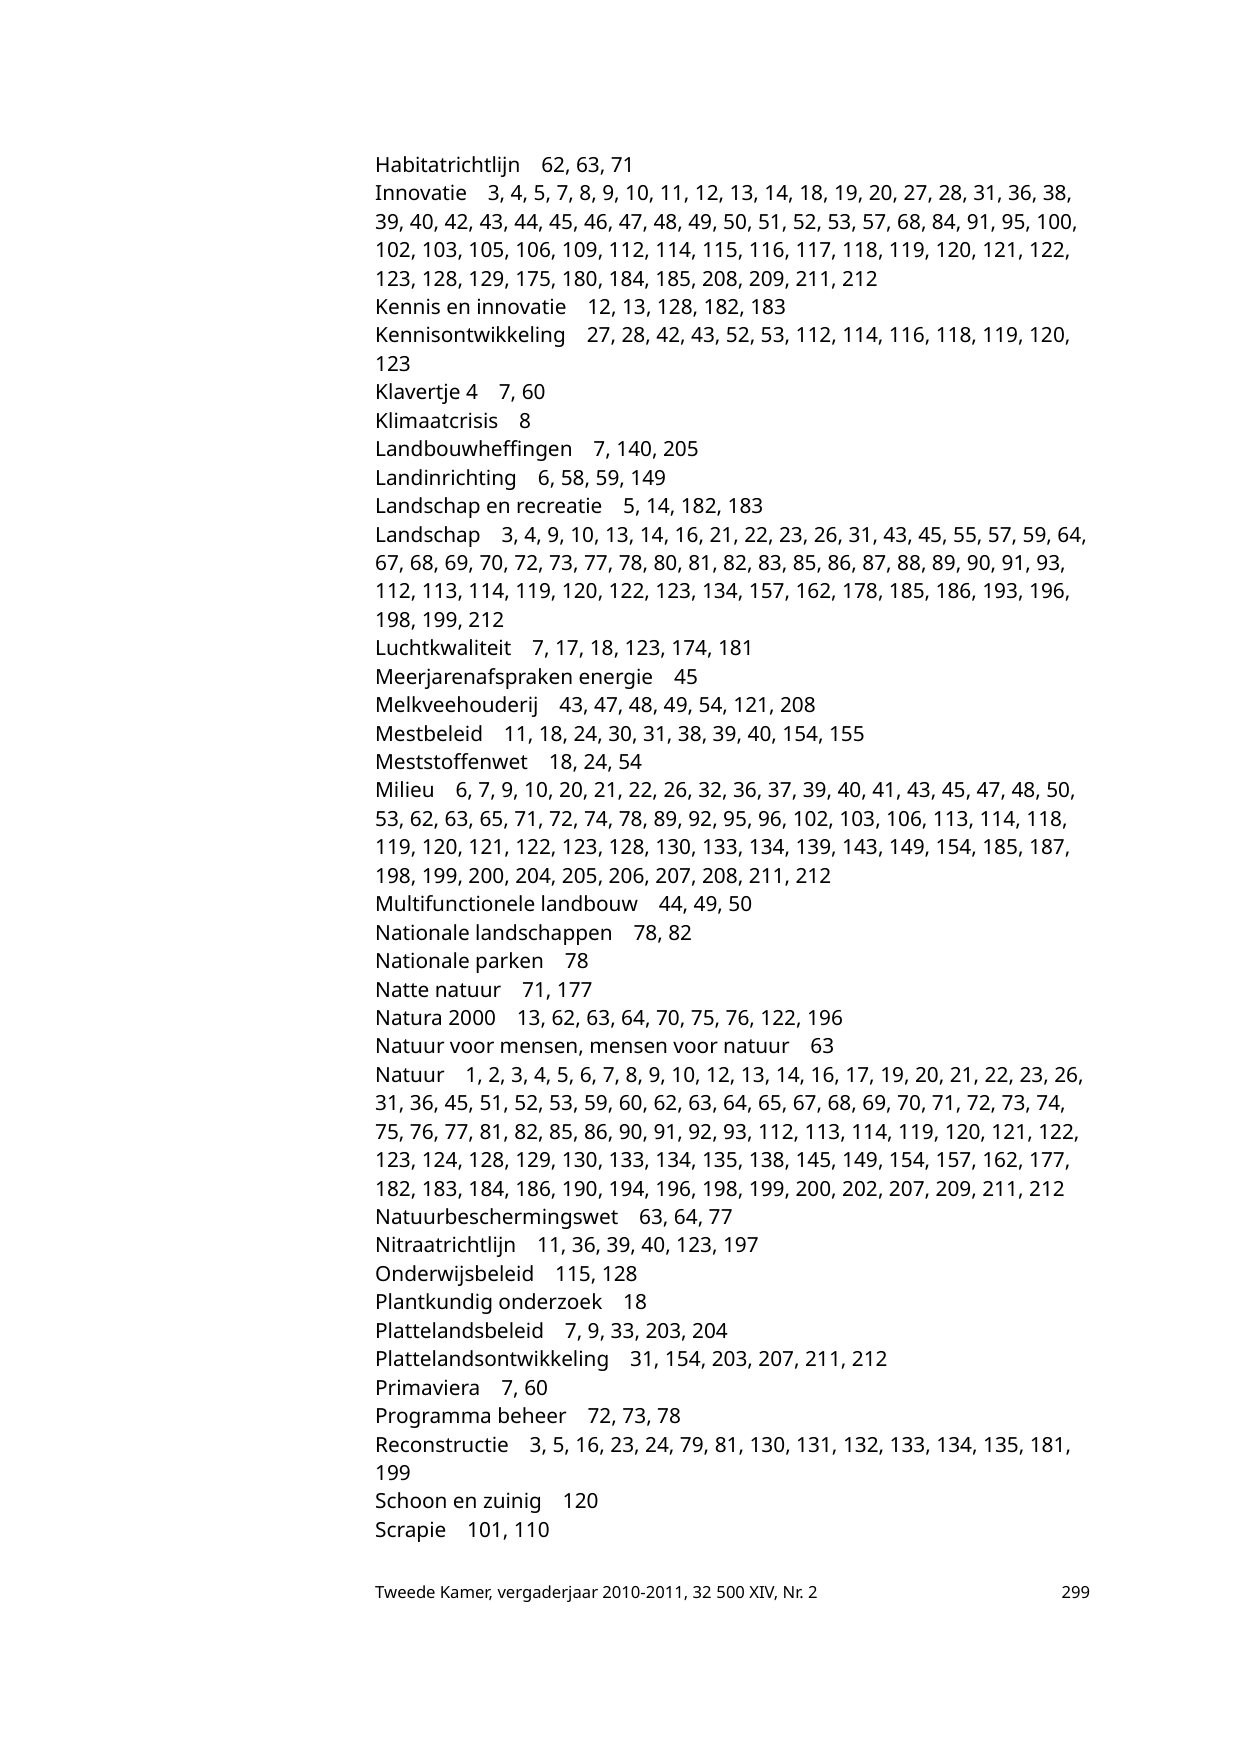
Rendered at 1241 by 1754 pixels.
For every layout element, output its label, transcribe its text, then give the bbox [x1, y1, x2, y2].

text Nationale landschappen 78, 82 [375, 918, 1090, 946]
text Habitatrichtlijn 62, 63, 71 [375, 150, 1090, 178]
text Kennis en innovatie 12, 13, 128, 182, 183 [375, 292, 1090, 321]
text Programma beheer 72, 73, 78 [375, 1401, 1090, 1430]
text Nationale parken 78 [375, 946, 1090, 975]
text Natuur voor mensen, mensen voor natuur 63 [375, 1032, 1090, 1060]
text Klimaatcrisis 8 [375, 406, 1090, 434]
text Plattelandsbeleid 7, 9, 33, 203, 204 [375, 1316, 1090, 1344]
text Landschap en recreatie 5, 14, 182, 183 [375, 491, 1090, 520]
text Landinrichting 6, 58, 59, 149 [375, 463, 1090, 491]
text Klavertje 4 7, 60 [375, 377, 1090, 406]
text Kennisontwikkeling 27, 28, 42, 43, 52, 53, 112, 114, 116, 118, 119, 120, 123 [375, 321, 1090, 377]
text Landschap 3, 4, 9, 10, 13, 14, 16, 21, 22, 23, 26, 31, 43, 45, 55, 57, 59, 64, 67, 68, 69, 70, 72, 73, 77, 78, 80, 81, 82, 83, 85, 86, 87, 88, 89, 90, 91, 93, 112, 113, 114, 119, 120, 122, 123, 134, 157, 162, 178, 185, 186, 193, 196, 198, 199, 212 [375, 520, 1090, 633]
text Mestbeleid 11, 18, 24, 30, 31, 38, 39, 40, 154, 155 [375, 719, 1090, 747]
text Multifunctionele landbouw 44, 49, 50 [375, 889, 1090, 918]
text Scrapie 101, 110 [375, 1515, 1090, 1543]
text Innovatie 3, 4, 5, 7, 8, 9, 10, 11, 12, 13, 14, 18, 19, 20, 27, 28, 31, 36, 38, 39, 40, 42, 43, 44, 45, 46, 47, 48, 49, 50, 51, 52, 53, 57, 68, 84, 91, 95, 100, 102, 103, 105, 106, 109, 112, 114, 115, 116, 117, 118, 119, 120, 121, 122, 123, 128, 129, 175, 180, 184, 185, 208, 209, 211, 212 [375, 178, 1090, 292]
text Natte natuur 71, 177 [375, 975, 1090, 1003]
text Natura 2000 13, 62, 63, 64, 70, 75, 76, 122, 196 [375, 1003, 1090, 1032]
text Primaviera 7, 60 [375, 1373, 1090, 1401]
text Meststoffenwet 18, 24, 54 [375, 747, 1090, 776]
text Onderwijsbeleid 115, 128 [375, 1259, 1090, 1287]
text Plantkundig onderzoek 18 [375, 1287, 1090, 1316]
text Plattelandsontwikkeling 31, 154, 203, 207, 211, 212 [375, 1344, 1090, 1373]
text Landbouwheffingen 7, 140, 205 [375, 434, 1090, 463]
text Luchtkwaliteit 7, 17, 18, 123, 174, 181 [375, 633, 1090, 662]
text Milieu 6, 7, 9, 10, 20, 21, 22, 26, 32, 36, 37, 39, 40, 41, 43, 45, 47, 48, 50, 53, 62, 63, 65, 71, 72, 74, 78, 89, 92, 95, 96, 102, 103, 106, 113, 114, 118, 119, 120, 121, 122, 123, 128, 130, 133, 134, 139, 143, 149, 154, 185, 187, 198, 199, 200, 204, 205, 206, 207, 208, 211, 212 [375, 776, 1090, 889]
text Reconstructie 3, 5, 16, 23, 24, 79, 81, 130, 131, 132, 133, 134, 135, 181, 199 [375, 1430, 1090, 1487]
text Natuurbeschermingswet 63, 64, 77 [375, 1202, 1090, 1231]
text Melkveehouderij 43, 47, 48, 49, 54, 121, 208 [375, 690, 1090, 719]
text Schoon en zuinig 120 [375, 1487, 1090, 1515]
text Meerjarenafspraken energie 45 [375, 662, 1090, 690]
text Nitraatrichtlijn 11, 36, 39, 40, 123, 197 [375, 1231, 1090, 1259]
text Natuur 1, 2, 3, 4, 5, 6, 7, 8, 9, 10, 12, 13, 14, 16, 17, 19, 20, 21, 22, 23, 26, 31, 36, 45, 51, 52, 53, 59, 60, 62, 63, 64, 65, 67, 68, 69, 70, 71, 72, 73, 74, 75, 76, 77, 81, 82, 85, 86, 90, 91, 92, 93, 112, 113, 114, 119, 120, 121, 122, 123, 124, 128, 129, 130, 133, 134, 135, 138, 145, 149, 154, 157, 162, 177, 182, 183, 184, 186, 190, 194, 196, 198, 199, 200, 202, 207, 209, 211, 212 [375, 1060, 1090, 1202]
